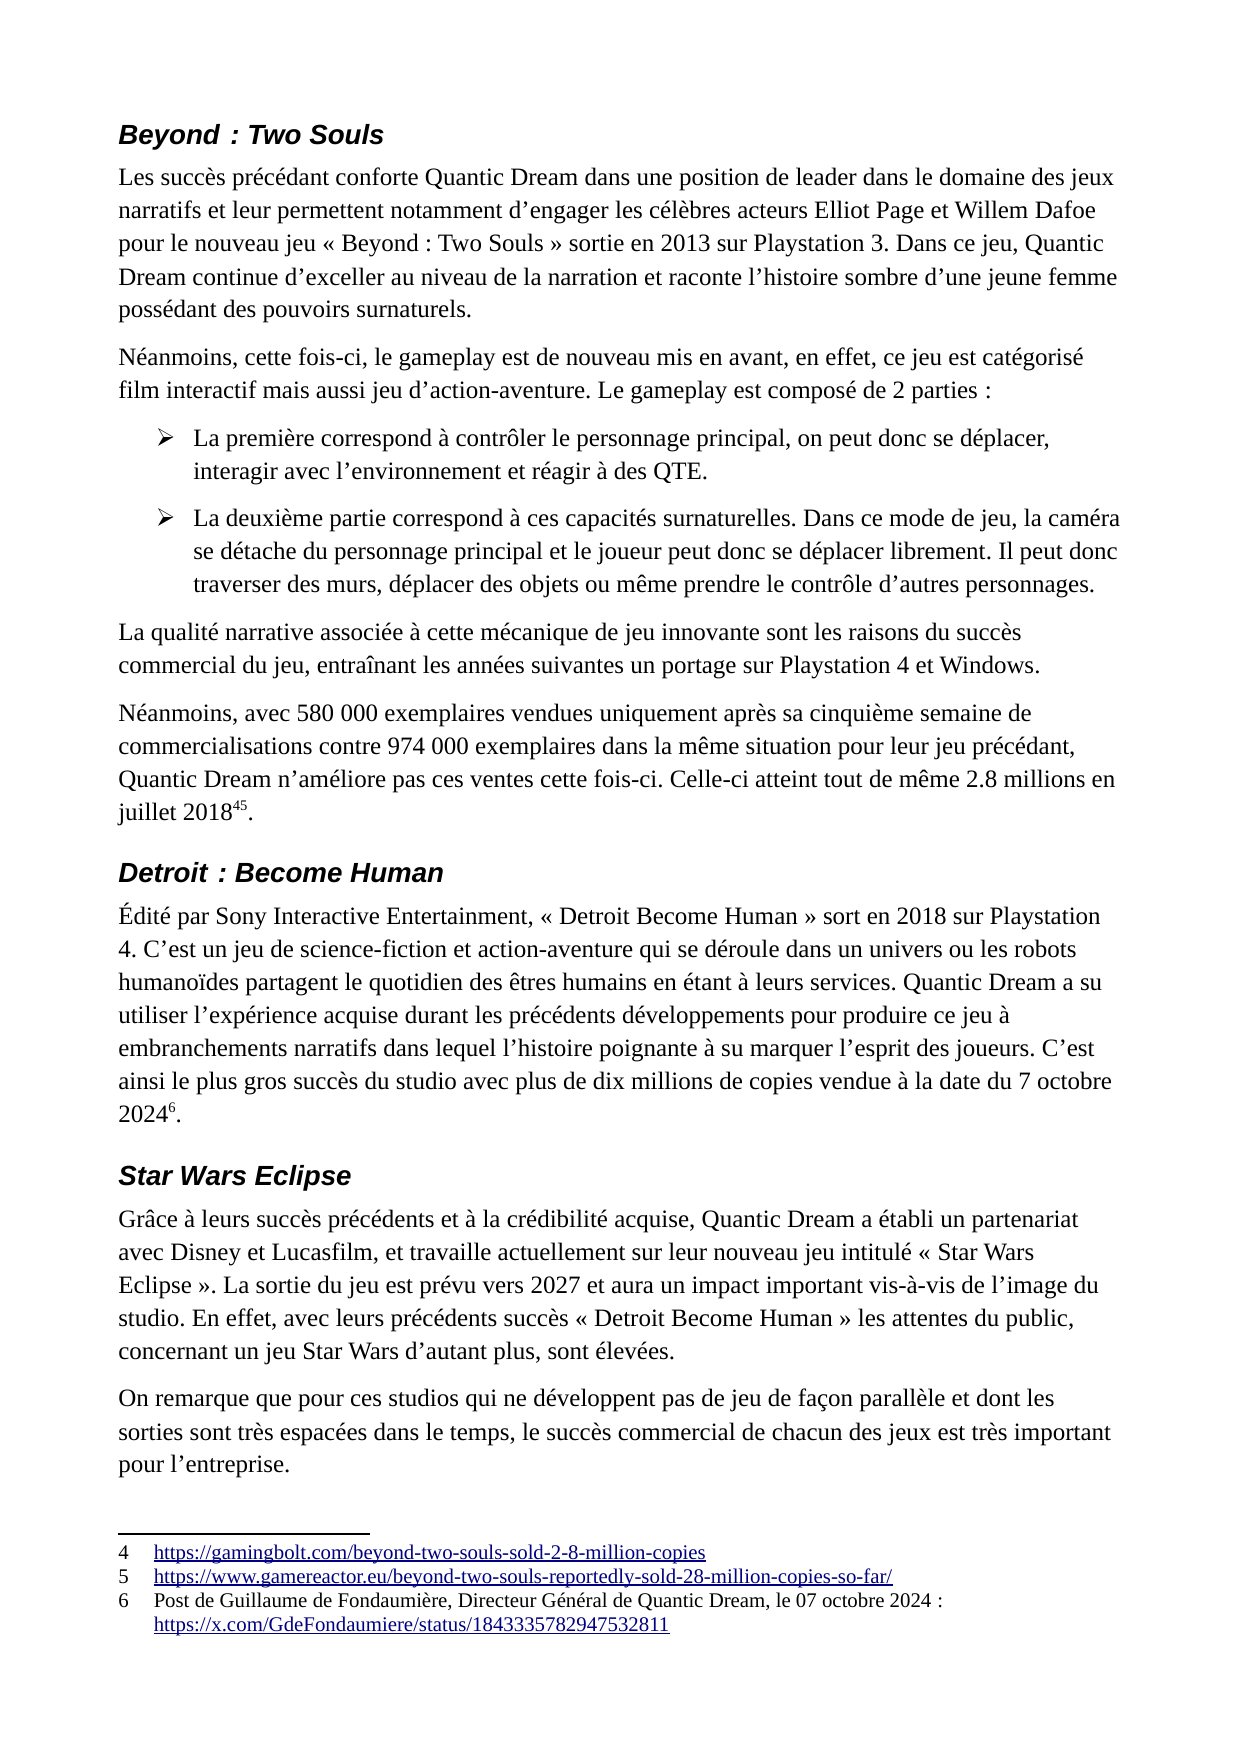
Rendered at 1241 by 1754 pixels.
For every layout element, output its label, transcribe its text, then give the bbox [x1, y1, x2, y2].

list La deuxième partie correspond à ces capacités surnaturelles. Dans ce mode de jeu, la caméra se détache du personnage principal et le joueur peut donc se déplacer librement. Il peut donc traverser des murs, déplacer des objets ou même prendre le contrôle d’autres personnages. [156, 503, 1122, 598]
subtitle Detroit : Become Human [118, 857, 1122, 889]
text On remarque que pour ces studios qui ne développent pas de jeu de façon parallèle et dont les sorties sont très espacées dans le temps, le succès commercial de chacun des jeux est très important pour l’entreprise. [118, 1383, 1122, 1478]
text https://gamingbolt.com/beyond-two-souls-sold-2-8-million-copies [118, 1539, 1122, 1564]
text Édité par Sony Interactive Entertainment, « Detroit Become Human » sort en 2018 sur Playstation 4. C’est un jeu de science-fiction et action-aventure qui se déroule dans un univers ou les robots humanoïdes partagent le quotidien des êtres humains en étant à leurs services. Quantic Dream a su utiliser l’expérience acquise durant les précédents développements pour produire ce jeu à embranchements narratifs dans lequel l’histoire poignante à su marquer l’esprit des joueurs. C’est ainsi le plus gros succès du studio avec plus de dix millions de copies vendue à la date du 7 octobre 2024. [118, 901, 1122, 1128]
text Grâce à leurs succès précédents et à la crédibilité acquise, Quantic Dream a établi un partenariat avec Disney et Lucasfilm, et travaille actuellement sur leur nouveau jeu intitulé « Star Wars Eclipse ». La sortie du jeu est prévu vers 2027 et aura un impact important vis-à-vis de l’image du studio. En effet, avec leurs précédents succès « Detroit Become Human » les attentes du public, concernant un jeu Star Wars d’autant plus, sont élevées. [118, 1204, 1122, 1365]
subtitle Beyond : Two Souls [118, 118, 1122, 150]
text Post de Guillaume de Fondaumière, Directeur Général de Quantic Dream, le 07 octobre 2024 : https://x.com/GdeFondaumiere/status/1843335782947532811 [118, 1588, 1122, 1636]
text La qualité narrative associée à cette mécanique de jeu innovante sont les raisons du succès commercial du jeu, entraînant les années suivantes un portage sur Playstation 4 et Windows. [118, 617, 1122, 679]
text Néanmoins, avec 580 000 exemplaires vendues uniquement après sa cinquième semaine de commercialisations contre 974 000 exemplaires dans la même situation pour leur jeu précédant, Quantic Dream n’améliore pas ces ventes cette fois-ci. Celle-ci atteint tout de même 2.8 millions en juillet 2018. [118, 698, 1122, 826]
list La première correspond à contrôler le personnage principal, on peut donc se déplacer, interagir avec l’environnement et réagir à des QTE. [156, 423, 1122, 484]
text Néanmoins, cette fois-ci, le gameplay est de nouveau mis en avant, en effet, ce jeu est catégorisé film interactif mais aussi jeu d’action-aventure. Le gameplay est composé de 2 parties : [118, 342, 1122, 404]
subtitle Star Wars Eclipse [118, 1159, 1122, 1191]
text https://www.gamereactor.eu/beyond-two-souls-reportedly-sold-28-million-copies-so-far/ [118, 1564, 1122, 1588]
text Les succès précédant conforte Quantic Dream dans une position de leader dans le domaine des jeux narratifs et leur permettent notamment d’engager les célèbres acteurs Elliot Page et Willem Dafoe pour le nouveau jeu « Beyond : Two Souls » sortie en 2013 sur Playstation 3. Dans ce jeu, Quantic Dream continue d’exceller au niveau de la narration et raconte l’histoire sombre d’une jeune femme possédant des pouvoirs surnaturels. [118, 162, 1122, 323]
